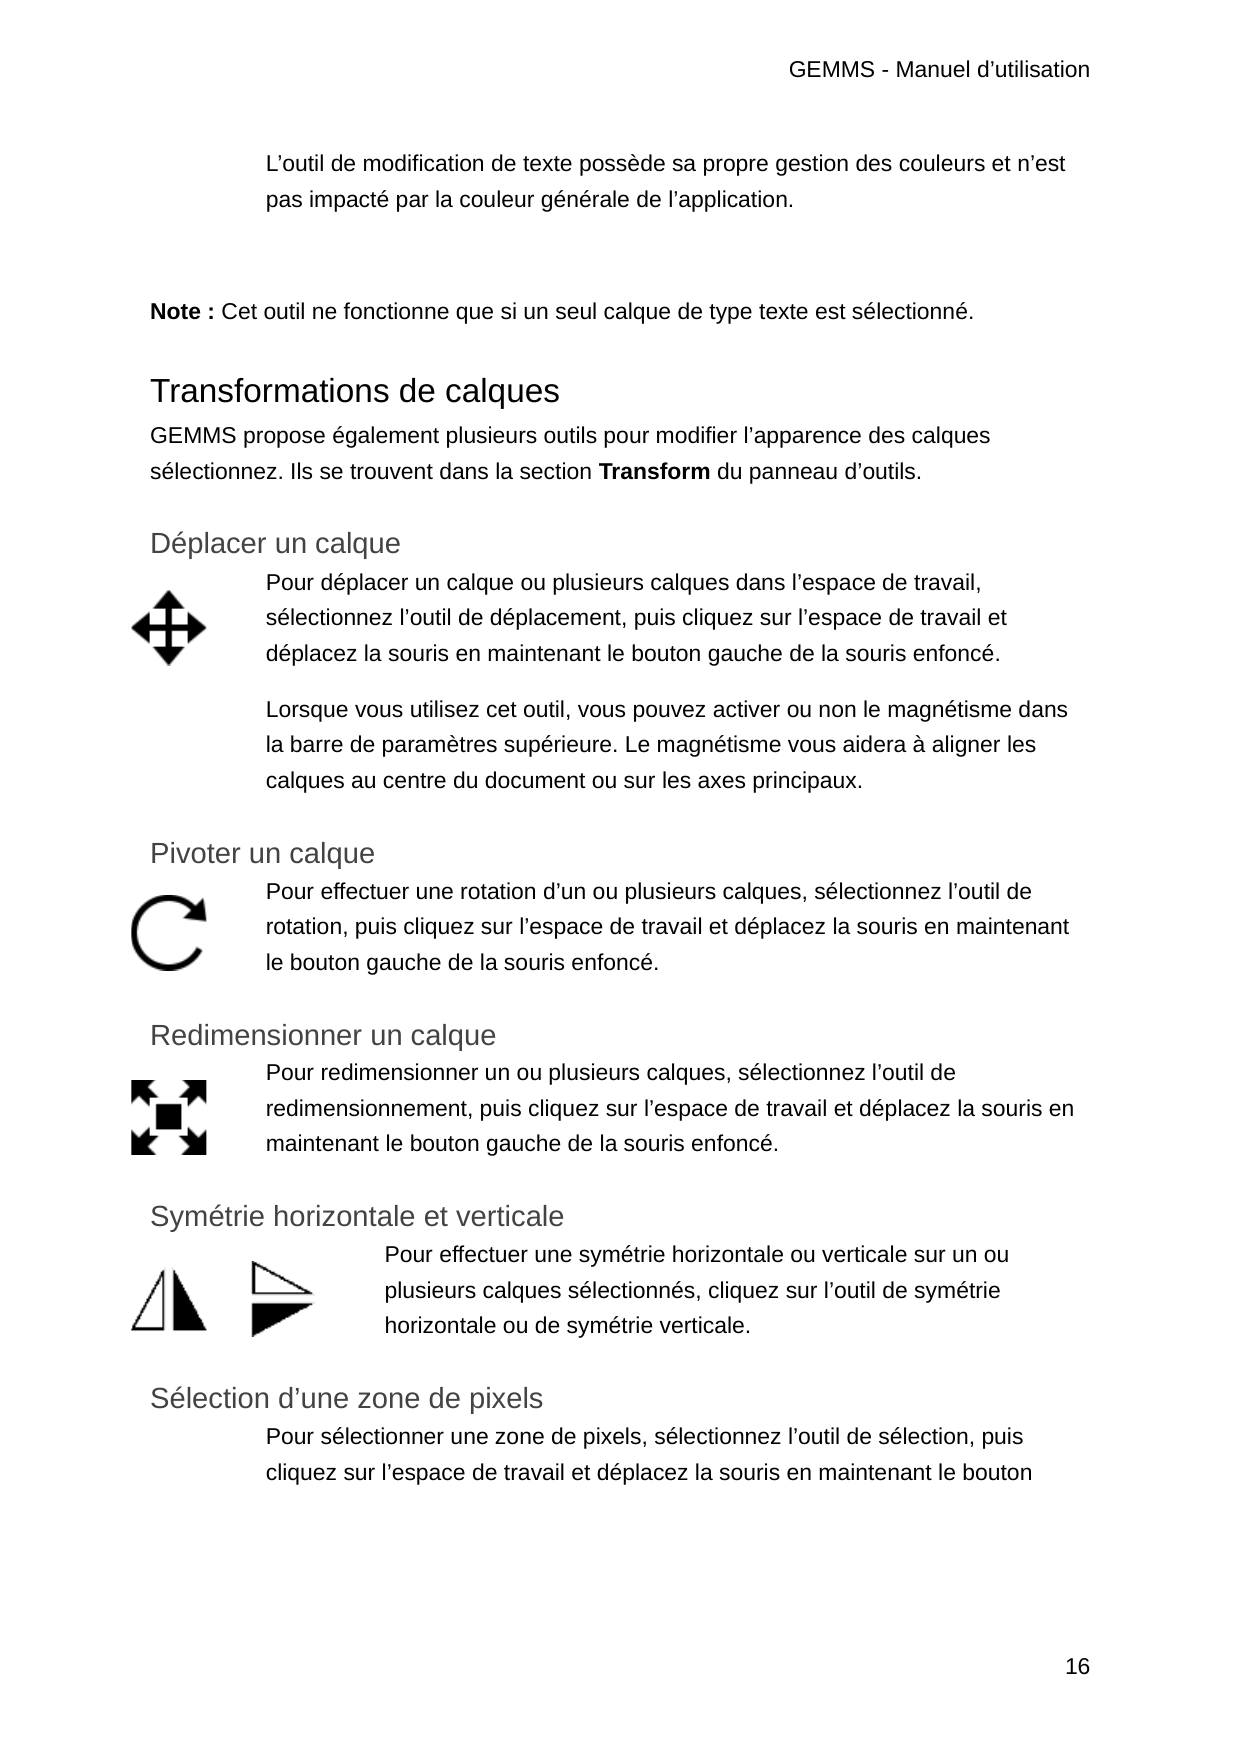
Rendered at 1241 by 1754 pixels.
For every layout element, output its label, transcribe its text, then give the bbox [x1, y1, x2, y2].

subtitle Sélection d’une zone de pixels [150, 1381, 1090, 1414]
text Pour déplacer un calque ou plusieurs calques dans l’espace de travail, sélectionnez l’outil de déplacement, puis cliquez sur l’espace de travail et déplacez la souris en maintenant le bouton gauche de la souris enfoncé. [266, 568, 1090, 666]
text Pour effectuer une symétrie horizontale ou verticale sur un ou plusieurs calques sélectionnés, cliquez sur l’outil de symétrie horizontale ou de symétrie verticale. [384, 1241, 1090, 1338]
subtitle Symétrie horizontale et verticale [150, 1199, 1090, 1233]
subtitle Redimensionner un calque [150, 1017, 1090, 1051]
text GEMMS propose également plusieurs outils pour modifier l’apparence des calques sélectionnez. Ils se trouvent dans la section Transform du panneau d’outils. [150, 422, 1090, 484]
picture [131, 1261, 207, 1337]
subtitle Pivoter un calque [150, 836, 1090, 869]
text Pour effectuer une rotation d’un ou plusieurs calques, sélectionnez l’outil de rotation, puis cliquez sur l’espace de travail et déplacez la souris en maintenant le bouton gauche de la souris enfoncé. [266, 878, 1090, 975]
subtitle Transformations de calques [150, 371, 1090, 410]
picture [131, 590, 207, 666]
picture [246, 1261, 322, 1337]
text Lorsque vous utilisez cet outil, vous pouvez activer ou non le magnétisme dans la barre de paramètres supérieure. Le magnétisme vous aidera à aligner les calques au centre du document ou sur les axes principaux. [266, 696, 1090, 793]
picture [131, 895, 207, 971]
picture [131, 1080, 207, 1155]
text Pour redimensionner un ou plusieurs calques, sélectionnez l’outil de redimensionnement, puis cliquez sur l’espace de travail et déplacez la souris en maintenant le bouton gauche de la souris enfoncé. [266, 1059, 1090, 1157]
text Pour sélectionner une zone de pixels, sélectionnez l’outil de sélection, puis cliquez sur l’espace de travail et déplacez la souris en maintenant le bouton [266, 1423, 1090, 1485]
text Note : Cet outil ne fonctionne que si un seul calque de type texte est sélectionné. [150, 298, 1090, 324]
subtitle Déplacer un calque [150, 527, 1090, 560]
text L’outil de modification de texte possède sa propre gestion des couleurs et n’est pas impacté par la couleur générale de l’application. [266, 150, 1090, 212]
